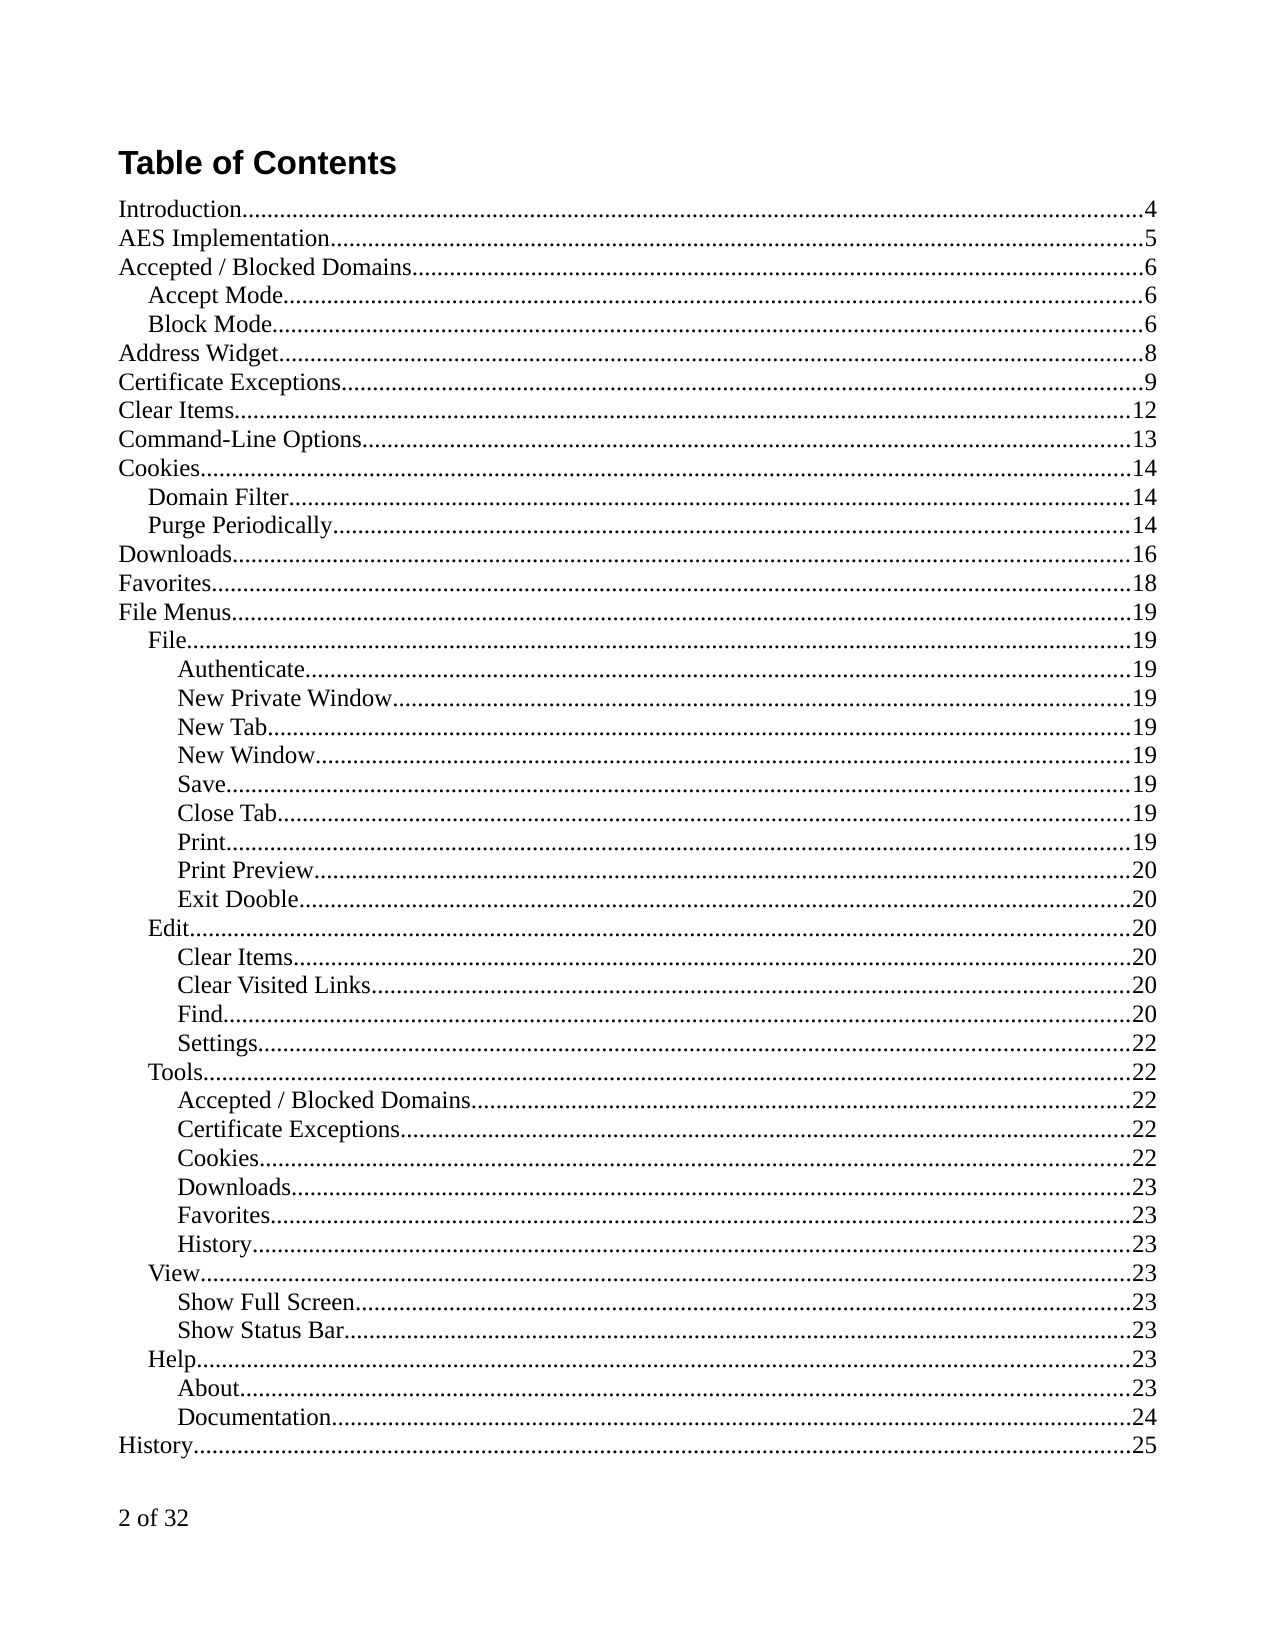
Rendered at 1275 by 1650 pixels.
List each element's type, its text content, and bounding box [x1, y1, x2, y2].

text Settings 22 [177, 1028, 1157, 1057]
text File Menus 19 [118, 597, 1157, 625]
text Certificate Exceptions 9 [118, 367, 1157, 395]
text Print 19 [177, 827, 1157, 855]
text Edit 20 [148, 913, 1157, 942]
text Documentation 24 [177, 1402, 1157, 1430]
text History 25 [118, 1430, 1157, 1459]
text About 23 [177, 1373, 1157, 1402]
text Address Widget 8 [118, 338, 1157, 367]
text Show Status Bar 23 [177, 1315, 1157, 1344]
text Downloads 16 [118, 539, 1157, 568]
text Close Tab 19 [177, 798, 1157, 827]
text Exit Dooble 20 [177, 884, 1157, 913]
text Clear Items 20 [177, 942, 1157, 970]
text Accepted / Blocked Domains 6 [118, 252, 1157, 280]
text Find 20 [177, 999, 1157, 1028]
text Authenticate 19 [177, 654, 1157, 683]
text Favorites 23 [177, 1200, 1157, 1229]
text Save 19 [177, 769, 1157, 798]
subtitle Table of Contents [118, 143, 1157, 182]
text Tools 22 [148, 1057, 1157, 1085]
text Downloads 23 [177, 1172, 1157, 1200]
text Cookies 22 [177, 1143, 1157, 1172]
text Domain Filter 14 [148, 482, 1157, 510]
text Help 23 [148, 1344, 1157, 1373]
text AES Implementation 5 [118, 223, 1157, 252]
text Accepted / Blocked Domains 22 [177, 1085, 1157, 1114]
text Favorites 18 [118, 568, 1157, 597]
text View 23 [148, 1258, 1157, 1287]
text Introduction 4 [118, 194, 1157, 223]
text Show Full Screen 23 [177, 1287, 1157, 1315]
text New Private Window 19 [177, 683, 1157, 712]
text New Tab 19 [177, 712, 1157, 740]
text Print Preview 20 [177, 855, 1157, 884]
text Certificate Exceptions 22 [177, 1114, 1157, 1143]
text Clear Items 12 [118, 395, 1157, 424]
text Command-Line Options 13 [118, 424, 1157, 453]
text Clear Visited Links 20 [177, 970, 1157, 999]
text New Window 19 [177, 740, 1157, 769]
text Cookies 14 [118, 453, 1157, 482]
text File 19 [148, 625, 1157, 654]
text Purge Periodically 14 [148, 510, 1157, 539]
text Block Mode 6 [148, 309, 1157, 338]
text History 23 [177, 1229, 1157, 1258]
text Accept Mode 6 [148, 280, 1157, 309]
